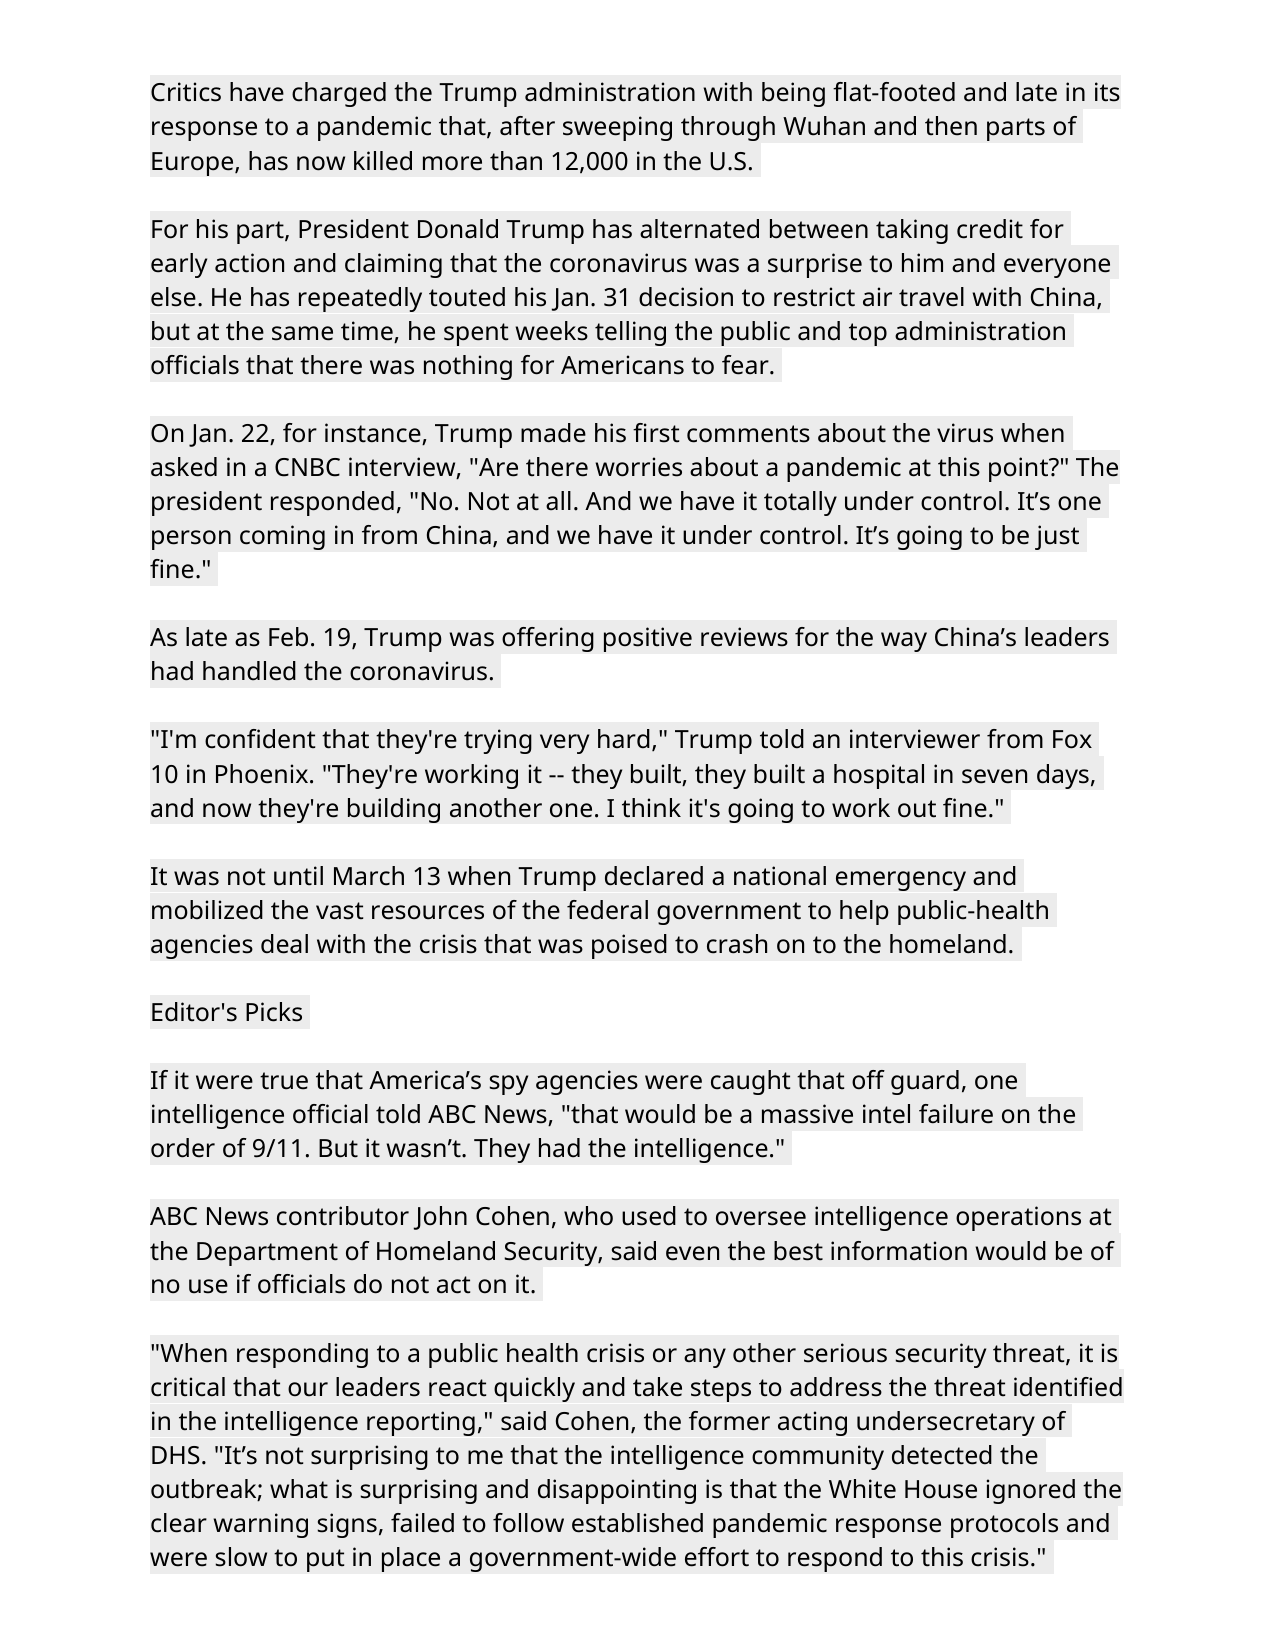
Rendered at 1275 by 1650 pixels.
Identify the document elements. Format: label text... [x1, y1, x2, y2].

text Critics have charged the Trump administration with being flat-footed and late in its response to a pandemic that, after sweeping through Wuhan and then parts of Europe, has now killed more than 12,000 in the U.S. For his part, President Donald Trump has alternated between taking credit for early action and claiming that the coronavirus was a surprise to him and everyone else. He has repeatedly touted his Jan. 31 decision to restrict air travel with China, but at the same time, he spent weeks telling the public and top administration officials that there was nothing for Americans to fear. On Jan. 22, for instance, Trump made his first comments about the virus when asked in a CNBC interview, "Are there worries about a pandemic at this point?" The president responded, "No. Not at all. And we have it totally under control. It’s one person coming in from China, and we have it under control. It’s going to be just fine." As late as Feb. 19, Trump was offering positive reviews for the way China’s leaders had handled the coronavirus. "I'm confident that they're trying very hard," Trump told an interviewer from Fox 10 in Phoenix. "They're working it -- they built, they built a hospital in seven days, and now they're building another one. I think it's going to work out fine." It was not until March 13 when Trump declared a national emergency and mobilized the vast resources of the federal government to help public-health agencies deal with the crisis that was poised to crash on to the homeland. Editor's Picks If it were true that America’s spy agencies were caught that off guard, one intelligence official told ABC News, "that would be a massive intel failure on the order of 9/11. But it wasn’t. They had the intelligence." ABC News contributor John Cohen, who used to oversee intelligence operations at the Department of Homeland Security, said even the best information would be of no use if officials do not act on it. "When responding to a public health crisis or any other serious security threat, it is critical that our leaders react quickly and take steps to address the threat identified in the intelligence reporting," said Cohen, the former acting undersecretary of DHS. "It’s not surprising to me that the intelligence community detected the outbreak; what is surprising and disappointing is that the White House ignored the clear warning signs, failed to follow established pandemic response protocols and were slow to put in place a government-wide effort to respond to this crisis." [150, 75, 1125, 1574]
